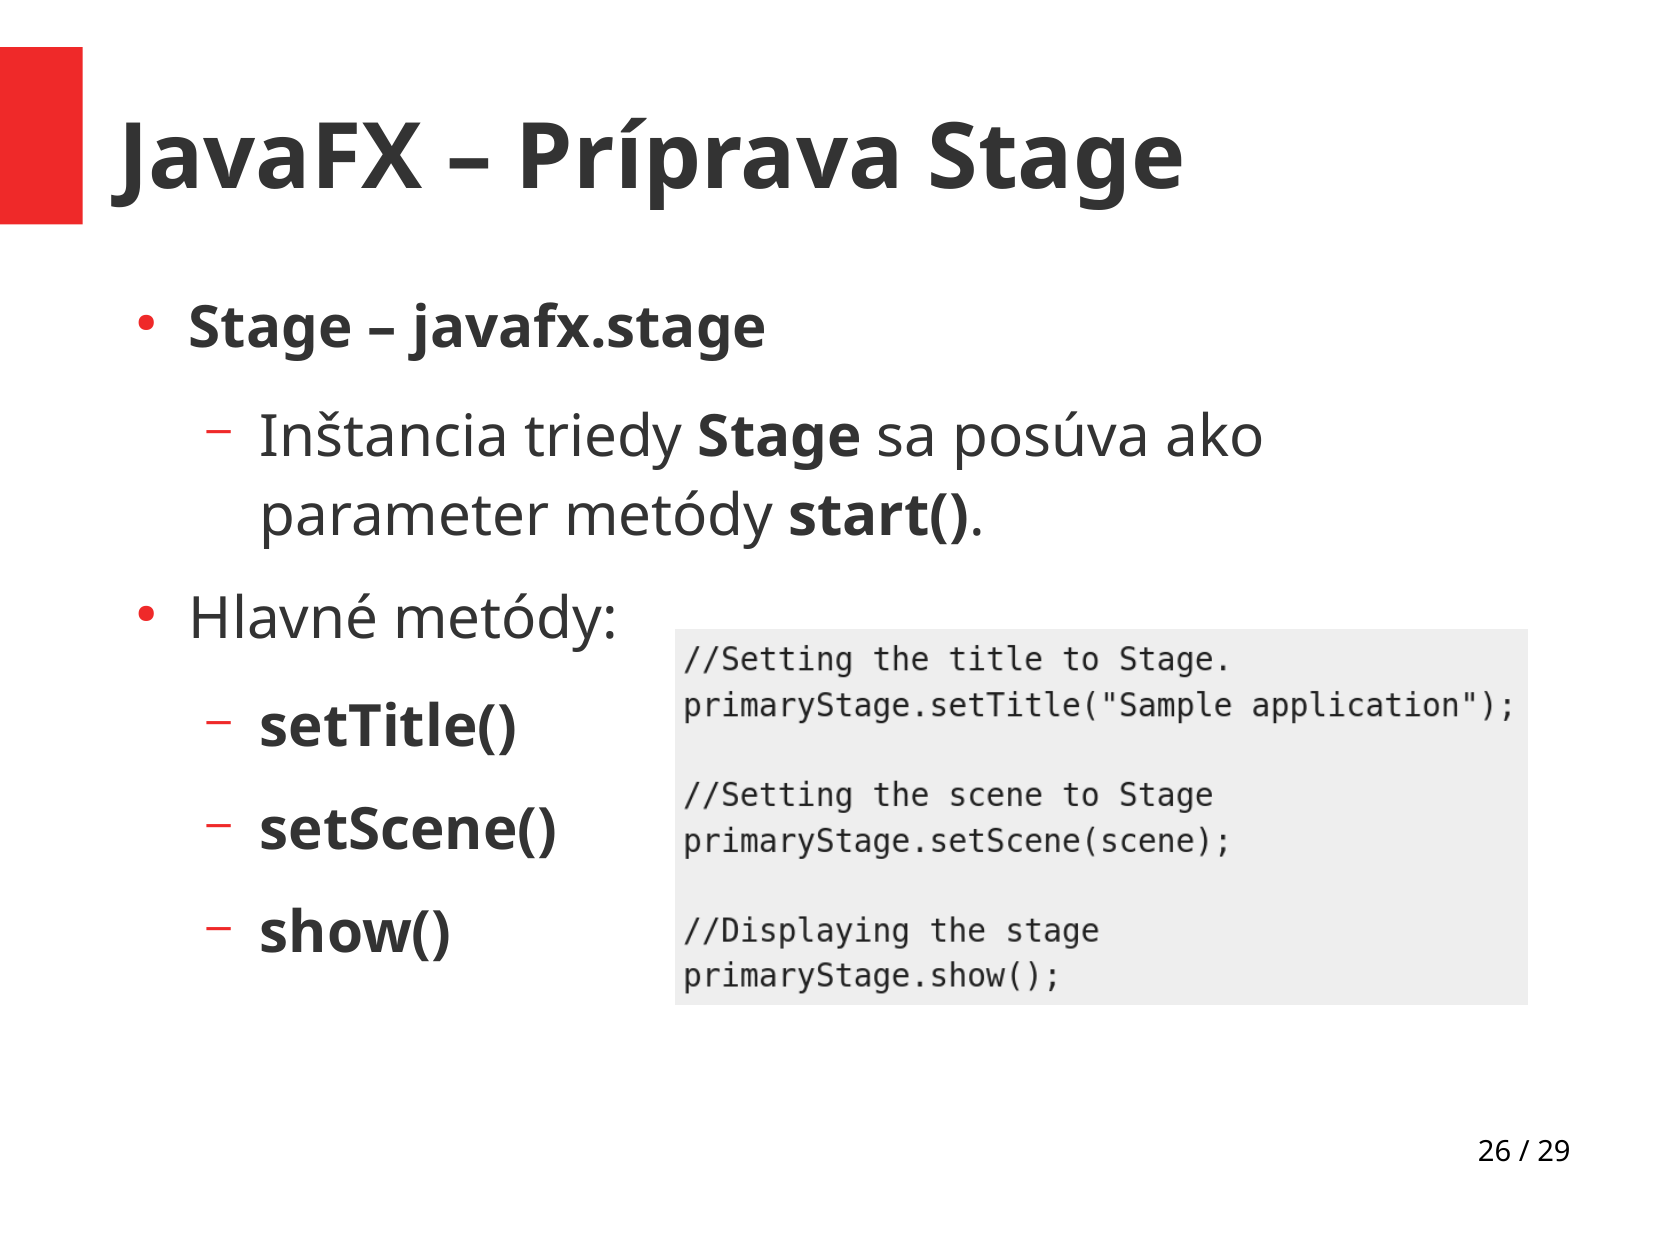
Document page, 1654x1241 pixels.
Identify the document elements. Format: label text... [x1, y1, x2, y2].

list Stage – javafx.stage Inštancia triedy Stage sa posúva ako parameter metódy start(). Hlavné metódy: setTitle() setScene() show() [118, 285, 1536, 1005]
picture [675, 629, 1528, 1005]
title JavaFX – Príprava Stage [118, 49, 1571, 257]
